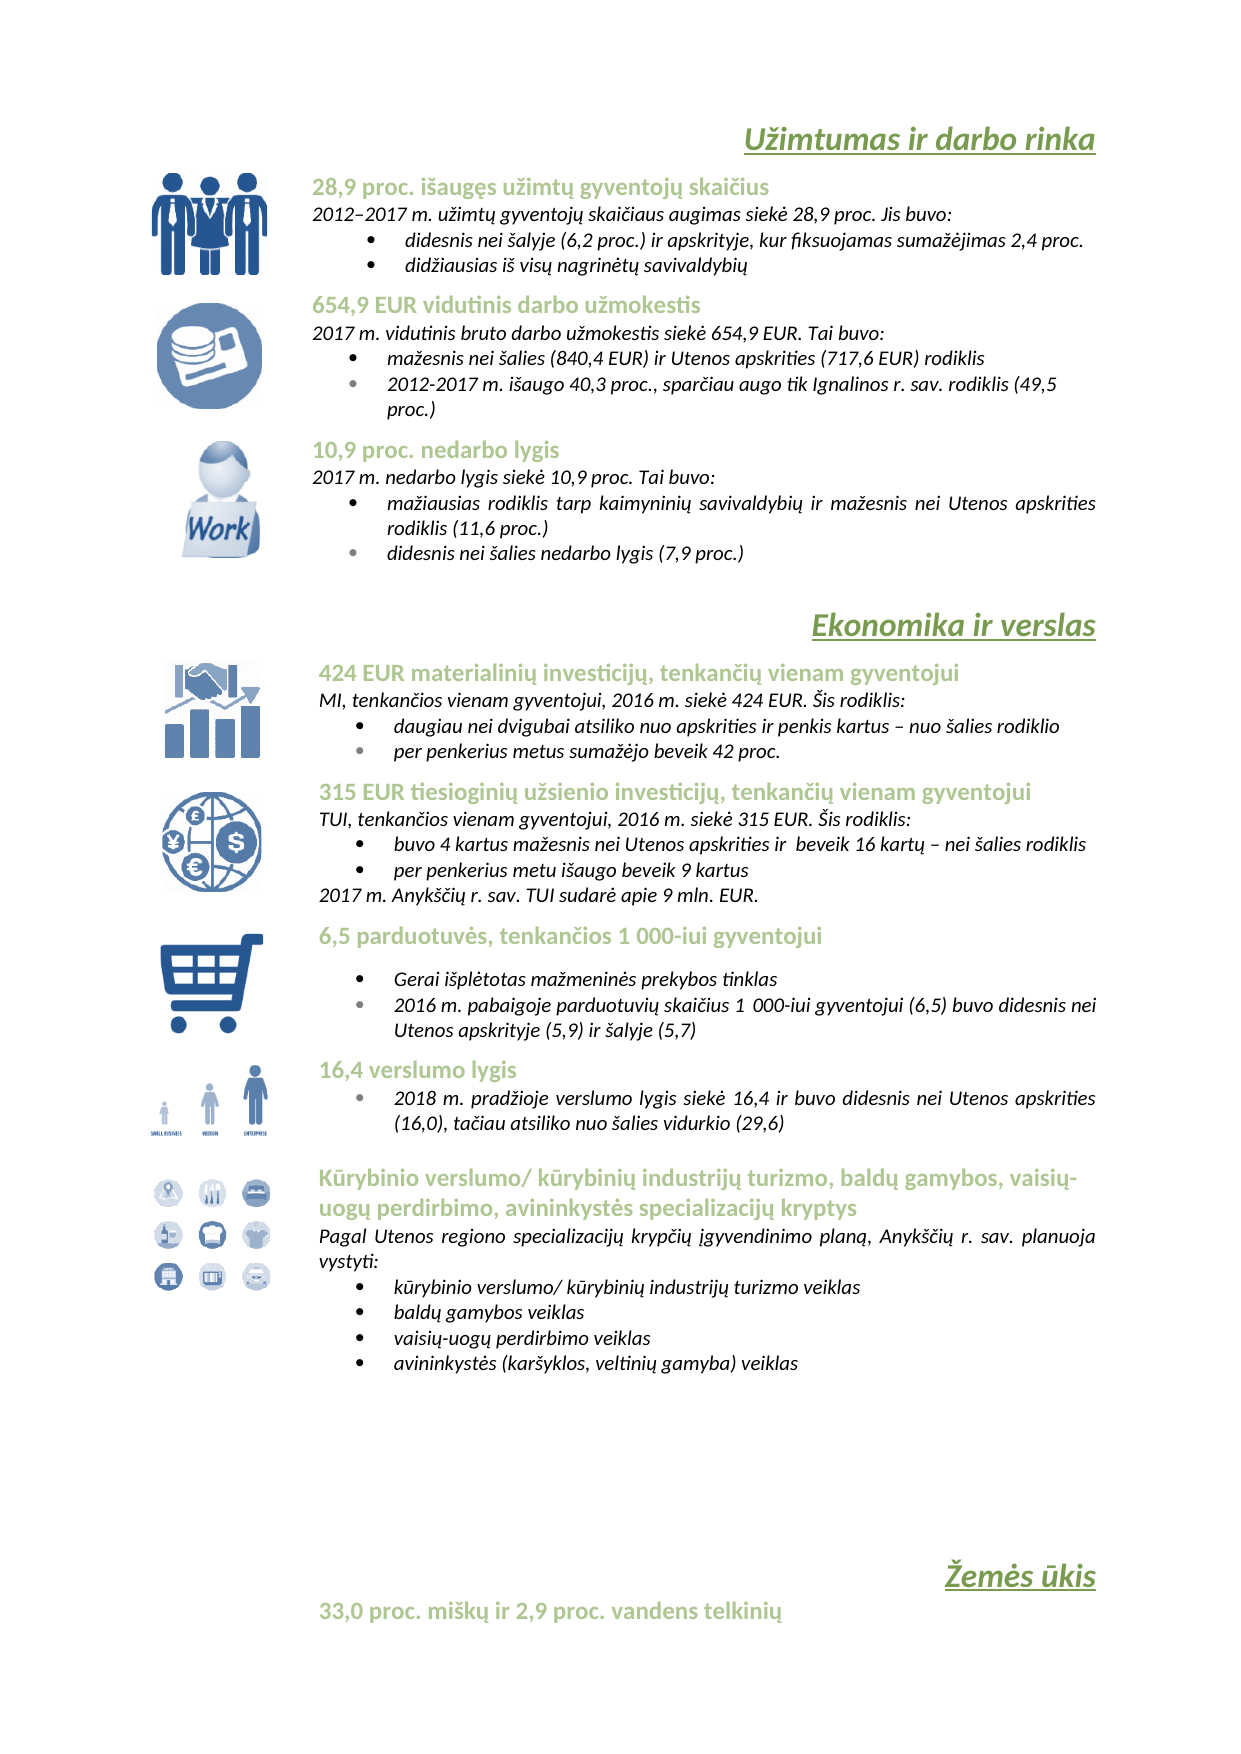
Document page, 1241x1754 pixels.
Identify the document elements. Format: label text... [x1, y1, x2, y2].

table_cell Ekonomika ir verslas [116, 566, 1110, 645]
table_cell [106, 764, 116, 806]
table_cell 2017 m. vidutinis bruto darbo užmokestis siekė 654,9 EUR. Tai buvo:  mažesnis nei šalies (840,4 EUR) ir Utenos apskrities (717,6 EUR) rodiklis  2012-2017 m. išaugo 40,3 proc., sparčiau augo tik Ignalinos r. sav. rodiklis (49,5 proc.) [301, 320, 1110, 422]
table_cell [106, 159, 116, 201]
table_cell [116, 645, 307, 764]
table_cell [118, 278, 301, 422]
table_cell Pagal Utenos regiono specializacijų krypčių įgyvendinimo planą, Anykščių r. sav. planuoja vystyti:  kūrybinio verslumo/ kūrybinių industrijų turizmo veiklas  baldų gamybos veiklas  vaisių-uogų perdirbimo veiklas  avininkystės (karšyklos, veltinių gamyba) veiklas [308, 1223, 1110, 1401]
table_cell [116, 1150, 307, 1401]
table_cell 16,4 verslumo lygis [308, 1043, 1110, 1085]
table_cell [118, 422, 301, 566]
table_cell [106, 1223, 116, 1401]
table_cell [106, 1043, 116, 1085]
table_cell 654,9 EUR vidutinis darbo užmokestis [301, 278, 1110, 320]
table_cell  Gerai išplėtotas mažmeninės prekybos tinklas  2016 m. pabaigoje parduotuvių skaičius 1 000-iui gyventojui (6,5) buvo didesnis nei Utenos apskrityje (5,9) ir šalyje (5,7) [308, 966, 1110, 1043]
table_cell [116, 908, 307, 1043]
table_cell [106, 278, 116, 320]
table_cell [116, 1595, 307, 1626]
table_cell [106, 688, 116, 764]
table_cell [106, 1085, 116, 1150]
table_cell 10,9 proc. nedarbo lygis [301, 422, 1110, 464]
table_cell Kūrybinio verslumo/ kūrybinių industrijų turizmo, baldų gamybos, vaisių-uogų perdirbimo, avininkystės specializacijų kryptys [308, 1150, 1110, 1223]
table_cell TUI, tenkančios vienam gyventojui, 2016 m. siekė 315 EUR. Šis rodiklis:  buvo 4 kartus mažesnis nei Utenos apskrities ir beveik 16 kartų – nei šalies rodiklis  per penkerius metu išaugo beveik 9 kartus 2017 m. Anykščių r. sav. TUI sudarė apie 9 mln. EUR. [308, 806, 1110, 908]
table_cell [106, 566, 116, 645]
table_cell 28,9 proc. išaugęs užimtų gyventojų skaičius [301, 159, 1110, 201]
table_cell [118, 159, 301, 278]
table_cell [116, 764, 307, 908]
table_cell [106, 464, 116, 566]
table_cell Užimtumas ir darbo rinka [118, 118, 1110, 159]
table_cell [116, 1043, 307, 1150]
table_cell [106, 1595, 116, 1626]
table_cell [106, 966, 116, 1043]
table_cell 2012–2017 m. užimtų gyventojų skaičiaus augimas siekė 28,9 proc. Jis buvo:  didesnis nei šalyje (6,2 proc.) ir apskrityje, kur fiksuojamas sumažėjimas 2,4 proc.  didžiausias iš visų nagrinėtų savivaldybių [301, 201, 1110, 278]
table_cell  2018 m. pradžioje verslumo lygis siekė 16,4 ir buvo didesnis nei Utenos apskrities (16,0), tačiau atsiliko nuo šalies vidurkio (29,6) [308, 1085, 1110, 1150]
table_cell Žemės ūkis [116, 1401, 1110, 1595]
table_cell [106, 645, 116, 687]
table_cell [106, 1401, 116, 1595]
table_cell [106, 908, 116, 966]
table_cell 424 EUR materialinių investicijų, tenkančių vienam gyventojui [308, 645, 1110, 687]
table_cell [106, 201, 116, 278]
table_cell 2017 m. nedarbo lygis siekė 10,9 proc. Tai buvo:  mažiausias rodiklis tarp kaimyninių savivaldybių ir mažesnis nei Utenos apskrities rodiklis (11,6 proc.)  didesnis nei šalies nedarbo lygis (7,9 proc.) [301, 464, 1110, 566]
table_cell [106, 320, 116, 422]
table_cell 315 EUR tiesioginių užsienio investicijų, tenkančių vienam gyventojui [308, 764, 1110, 806]
table_cell [106, 118, 116, 159]
table_cell MI, tenkančios vienam gyventojui, 2016 m. siekė 424 EUR. Šis rodiklis:  daugiau nei dvigubai atsiliko nuo apskrities ir penkis kartus – nuo šalies rodiklio  per penkerius metus sumažėjo beveik 42 proc. [308, 688, 1110, 764]
table_cell 6,5 parduotuvės, tenkančios 1 000-iui gyventojui [308, 908, 1110, 966]
table_cell [106, 1150, 116, 1223]
table_cell [106, 806, 116, 908]
table_cell 33,0 proc. miškų ir 2,9 proc. vandens telkinių [308, 1595, 1110, 1626]
table_cell [106, 422, 116, 464]
